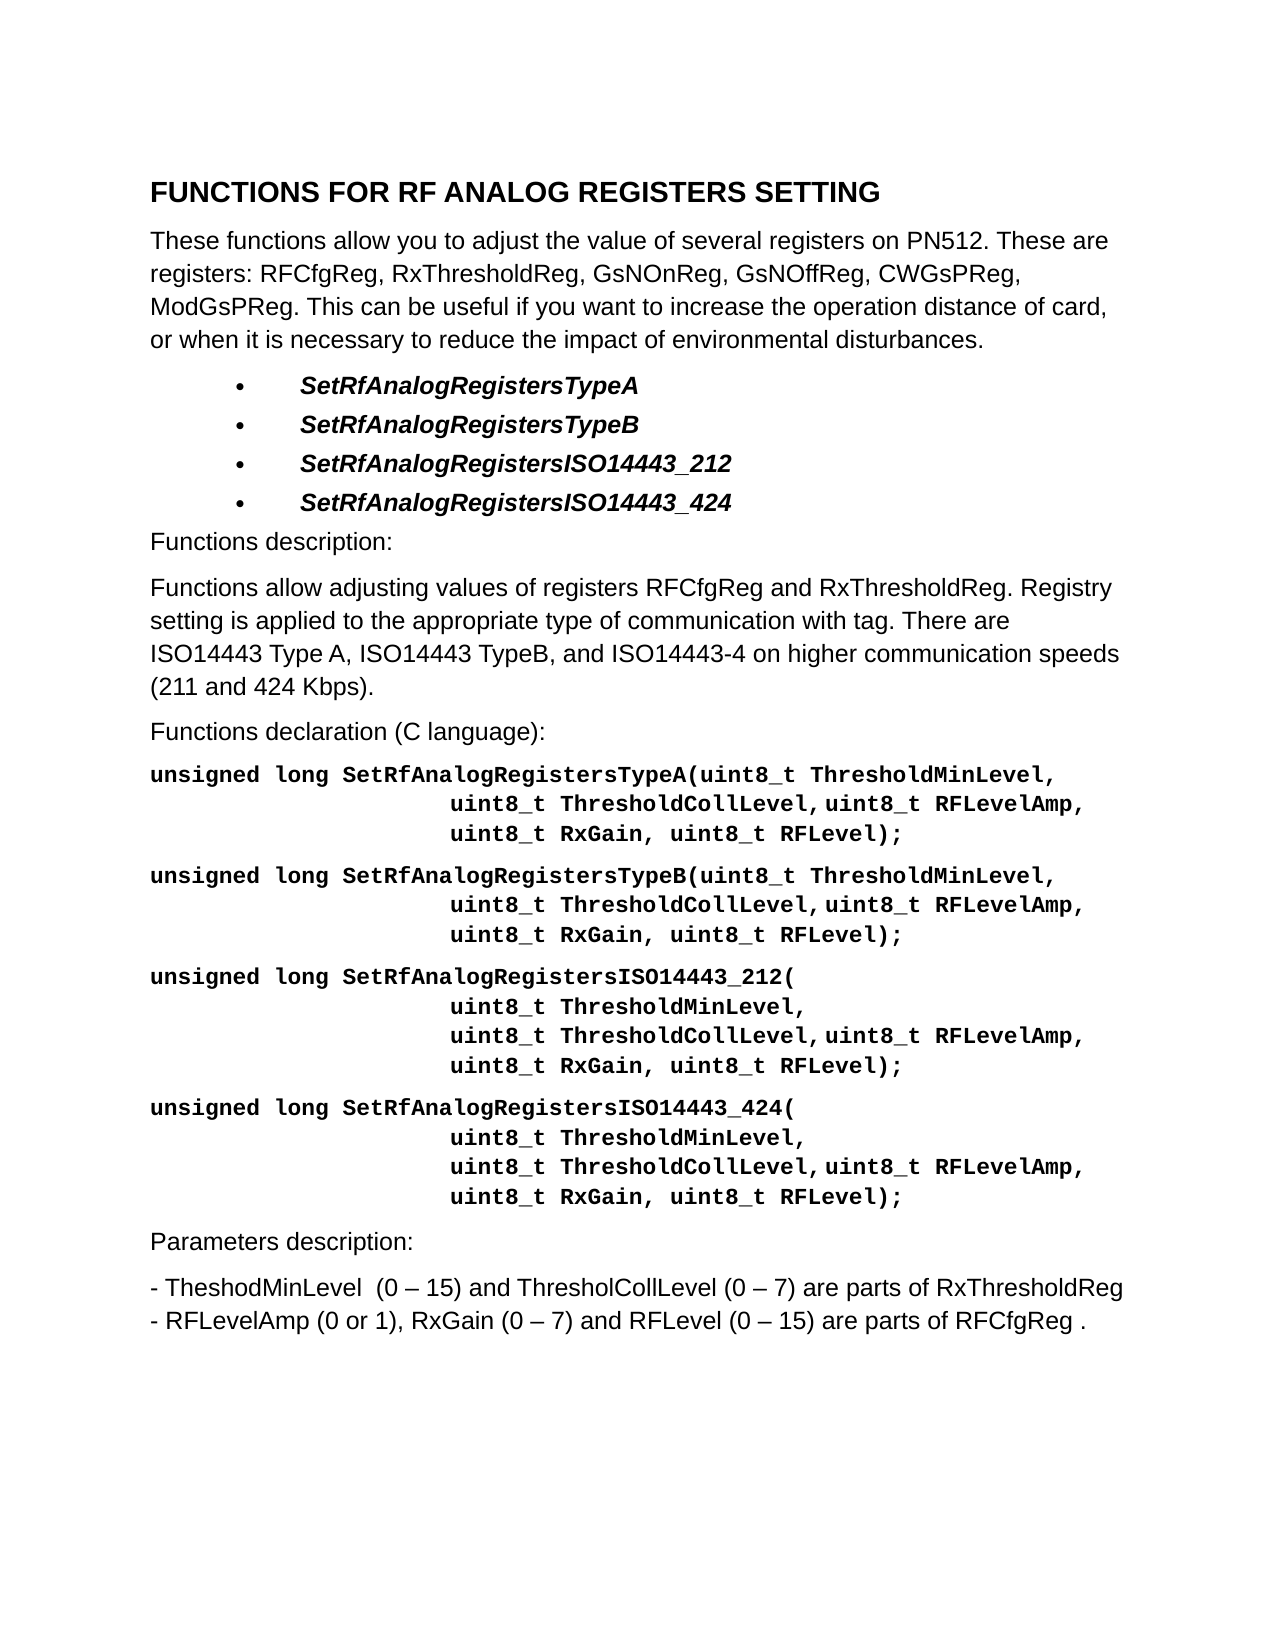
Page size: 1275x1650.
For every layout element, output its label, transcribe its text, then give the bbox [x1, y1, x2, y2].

text These functions allow you to adjust the value of several registers on PN512. These are registers: RFCfgReg, RxThresholdReg, GsNOnReg, GsNOffReg, CWGsPReg, ModGsPReg. This can be useful if you want to increase the operation distance of card, or when it is necessary to reduce the impact of environmental disturbances. [150, 226, 1125, 354]
text unsigned long SetRfAnalogRegistersISO14443_212( uint8_t ThresholdMinLevel, uint8_t ThresholdCollLevel, uint8_t RFLevelAmp, uint8_t RxGain, uint8_t RFLevel); [150, 965, 1125, 1081]
list SetRfAnalogRegistersTypeB [236, 410, 1114, 438]
list SetRfAnalogRegistersISO14443_424 [236, 488, 1114, 517]
text unsigned long SetRfAnalogRegistersTypeB(uint8_t ThresholdMinLevel, uint8_t ThresholdCollLevel, uint8_t RFLevelAmp, uint8_t RxGain, uint8_t RFLevel); [150, 864, 1125, 949]
text Parameters description: [150, 1227, 1125, 1256]
text - TheshodMinLevel (0 – 15) and ThresholCollLevel (0 – 7) are parts of RxThresholdReg - RFLevelAmp (0 or 1), RxGain (0 – 7) and RFLevel (0 – 15) are parts of RFCfgReg . [150, 1273, 1125, 1334]
text unsigned long SetRfAnalogRegistersISO14443_424( uint8_t ThresholdMinLevel, uint8_t ThresholdCollLevel, uint8_t RFLevelAmp, uint8_t RxGain, uint8_t RFLevel); [150, 1096, 1125, 1211]
subtitle FUNCTIONS FOR RF ANALOG REGISTERS SETTING [150, 175, 1125, 208]
list SetRfAnalogRegistersTypeA [236, 371, 1114, 399]
text unsigned long SetRfAnalogRegistersTypeA(uint8_t ThresholdMinLevel, uint8_t ThresholdCollLevel, uint8_t RFLevelAmp, uint8_t RxGain, uint8_t RFLevel); [150, 763, 1125, 848]
list SetRfAnalogRegistersISO14443_212 [236, 449, 1114, 478]
text Functions description: [150, 527, 1125, 556]
text Functions allow adjusting values of registers RFCfgReg and RxThresholdReg. Registry setting is applied to the appropriate type of communication with tag. There are ISO14443 Type A, ISO14443 TypeB, and ISO14443-4 on higher communication speeds (211 and 424 Kbps). [150, 573, 1125, 701]
text Functions declaration (C language): [150, 717, 1125, 746]
